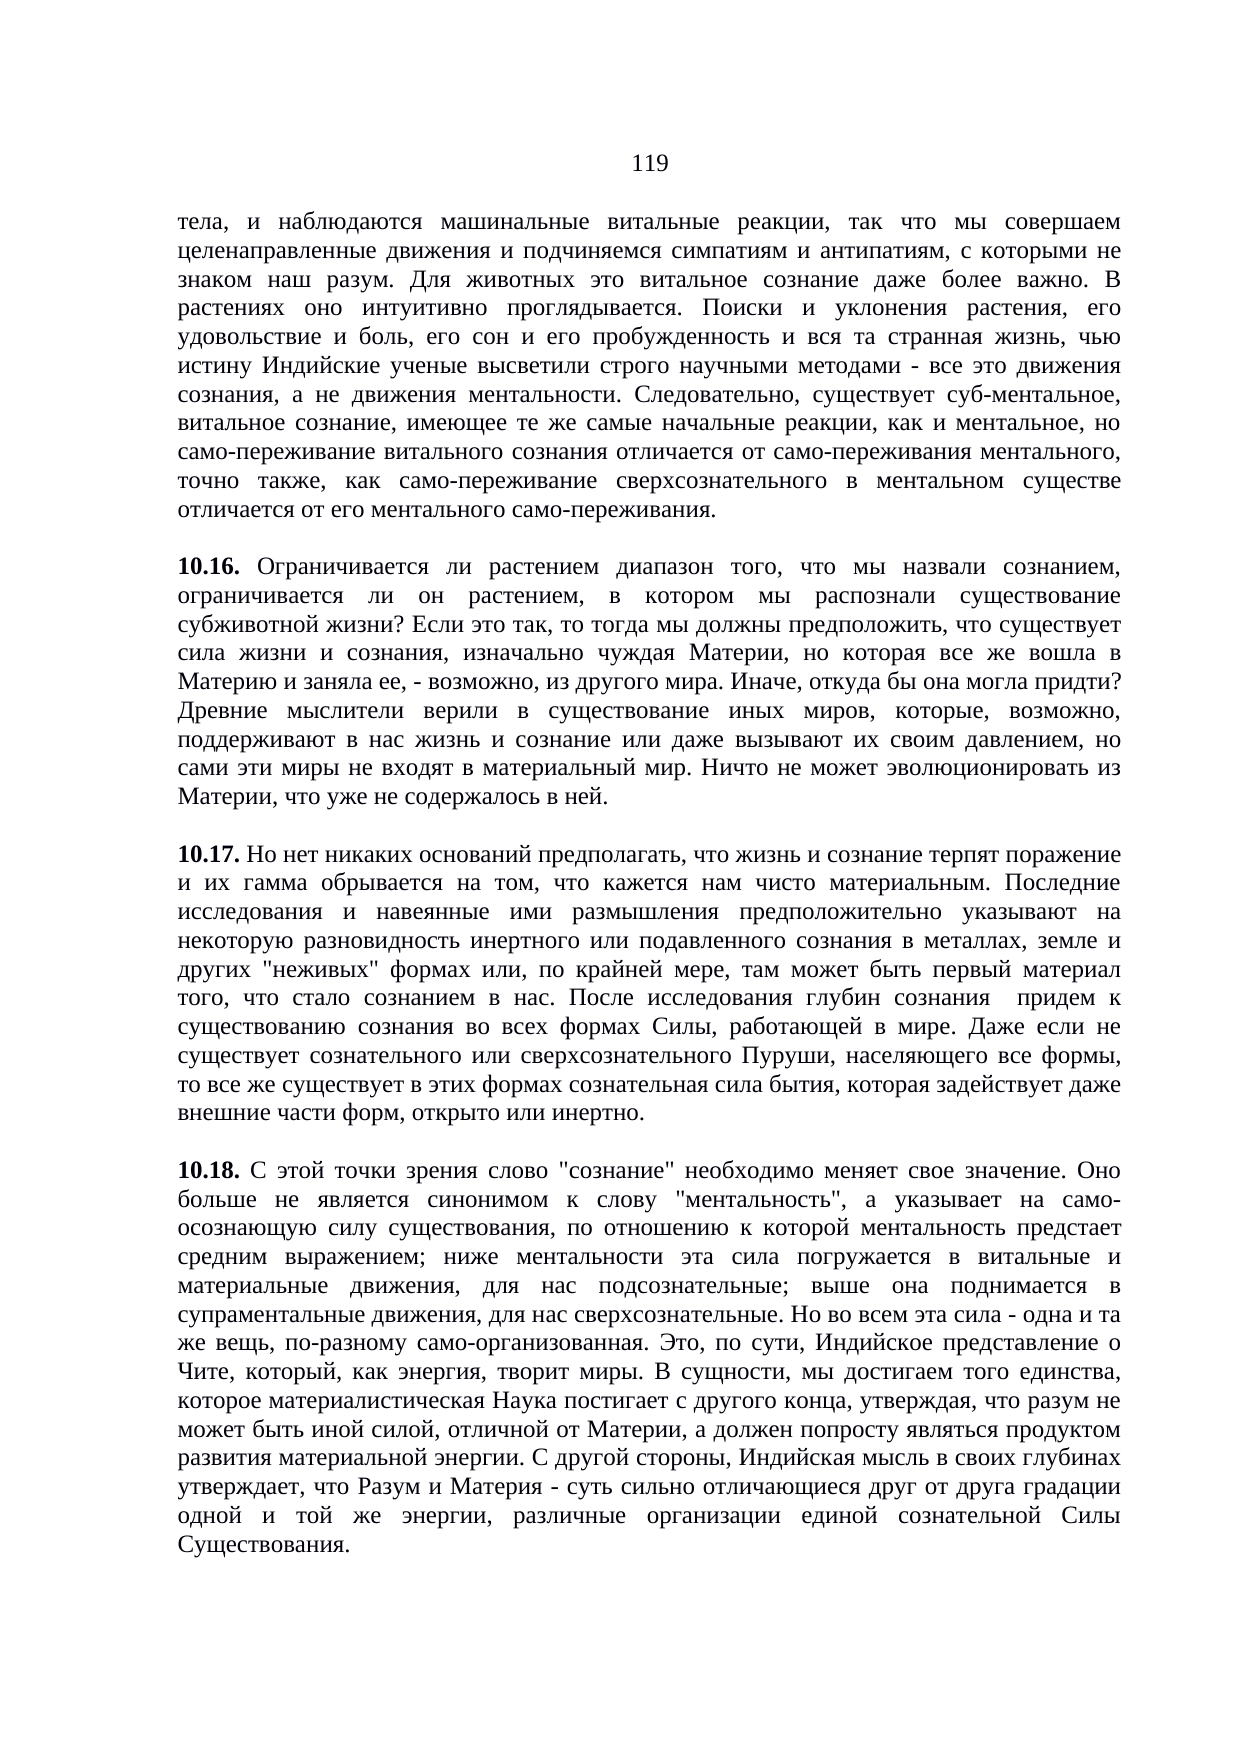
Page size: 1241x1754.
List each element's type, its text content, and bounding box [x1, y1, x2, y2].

text 10.16. Ограничивается ли растением диапазон того, что мы назвали сознанием, ограничивается ли он растением, в котором мы распознали существование субживотной жизни? Если это так, то тогда мы должны предположить, что существует сила жизни и сознания, изначально чуждая Материи, но которая все же вошла в Материю и заняла ее, - возможно, из другого мира. Иначе, откуда бы она могла придти? Древние мыслители верили в существование иных миров, которые, возможно, поддерживают в нас жизнь и сознание или даже вызывают их своим давлением, но сами эти миры не входят в материальный мир. Ничто не может эволюционировать из Материи, что уже не содержалось в ней. [177, 551, 1122, 810]
text тела, и наблюдаются машинальные витальные реакции, так что мы совершаем целенаправленные движения и подчиняемся симпатиям и антипатиям, с которыми не знаком наш разум. Для животных это витальное сознание даже более важно. В растениях оно интуитивно проглядывается. Поиски и уклонения растения, его удовольствие и боль, его сон и его пробужденность и вся та странная жизнь, чью истину Индийские ученые высветили строго научными методами - все это движения сознания, а не движения ментальности. Следовательно, существует суб-ментальное, витальное сознание, имеющее те же самые начальные реакции, как и ментальное, но само-переживание витального сознания отличается от само-переживания ментального, точно также, как само-переживание сверхсознательного в ментальном существе отличается от его ментального само-переживания. [177, 206, 1122, 522]
text 10.17. Но нет никаких оснований предполагать, что жизнь и сознание терпят поражение и их гамма обрывается на том, что кажется нам чисто материальным. Последние исследования и навеянные ими размышления предположительно указывают на некоторую разновидность инертного или подавленного сознания в металлах, земле и других "неживых" формах или, по крайней мере, там может быть первый материал того, что стало сознанием в нас. После исследования глубин сознания придем к существованию сознания во всех формах Силы, работающей в мире. Даже если не существует сознательного или сверхсознательного Пуруши, населяющего все формы, то все же существует в этих формах сознательная сила бытия, которая задействует даже внешние части форм, открыто или инертно. [177, 839, 1122, 1126]
text 10.18. С этой точки зрения слово "сознание" необходимо меняет свое значение. Оно больше не является синонимом к слову "ментальность", а указывает на само-осознающую силу существования, по отношению к которой ментальность предстает средним выражением; ниже ментальности эта сила погружается в витальные и материальные движения, для нас подсознательные; выше она поднимается в супраментальные движения, для нас сверхсознательные. Но во всем эта сила - одна и та же вещь, по-разному само-организованная. Это, по сути, Индийское представление о Чите, который, как энергия, творит миры. В сущности, мы достигаем того единства, которое материалистическая Наука постигает с другого конца, утверждая, что разум не может быть иной силой, отличной от Материи, а должен попросту являться продуктом развития материальной энергии. С другой стороны, Индийская мысль в своих глубинах утверждает, что Разум и Материя - суть сильно отличающиеся друг от друга градации одной и той же энергии, различные организации единой сознательной Силы Существования. [177, 1155, 1122, 1557]
